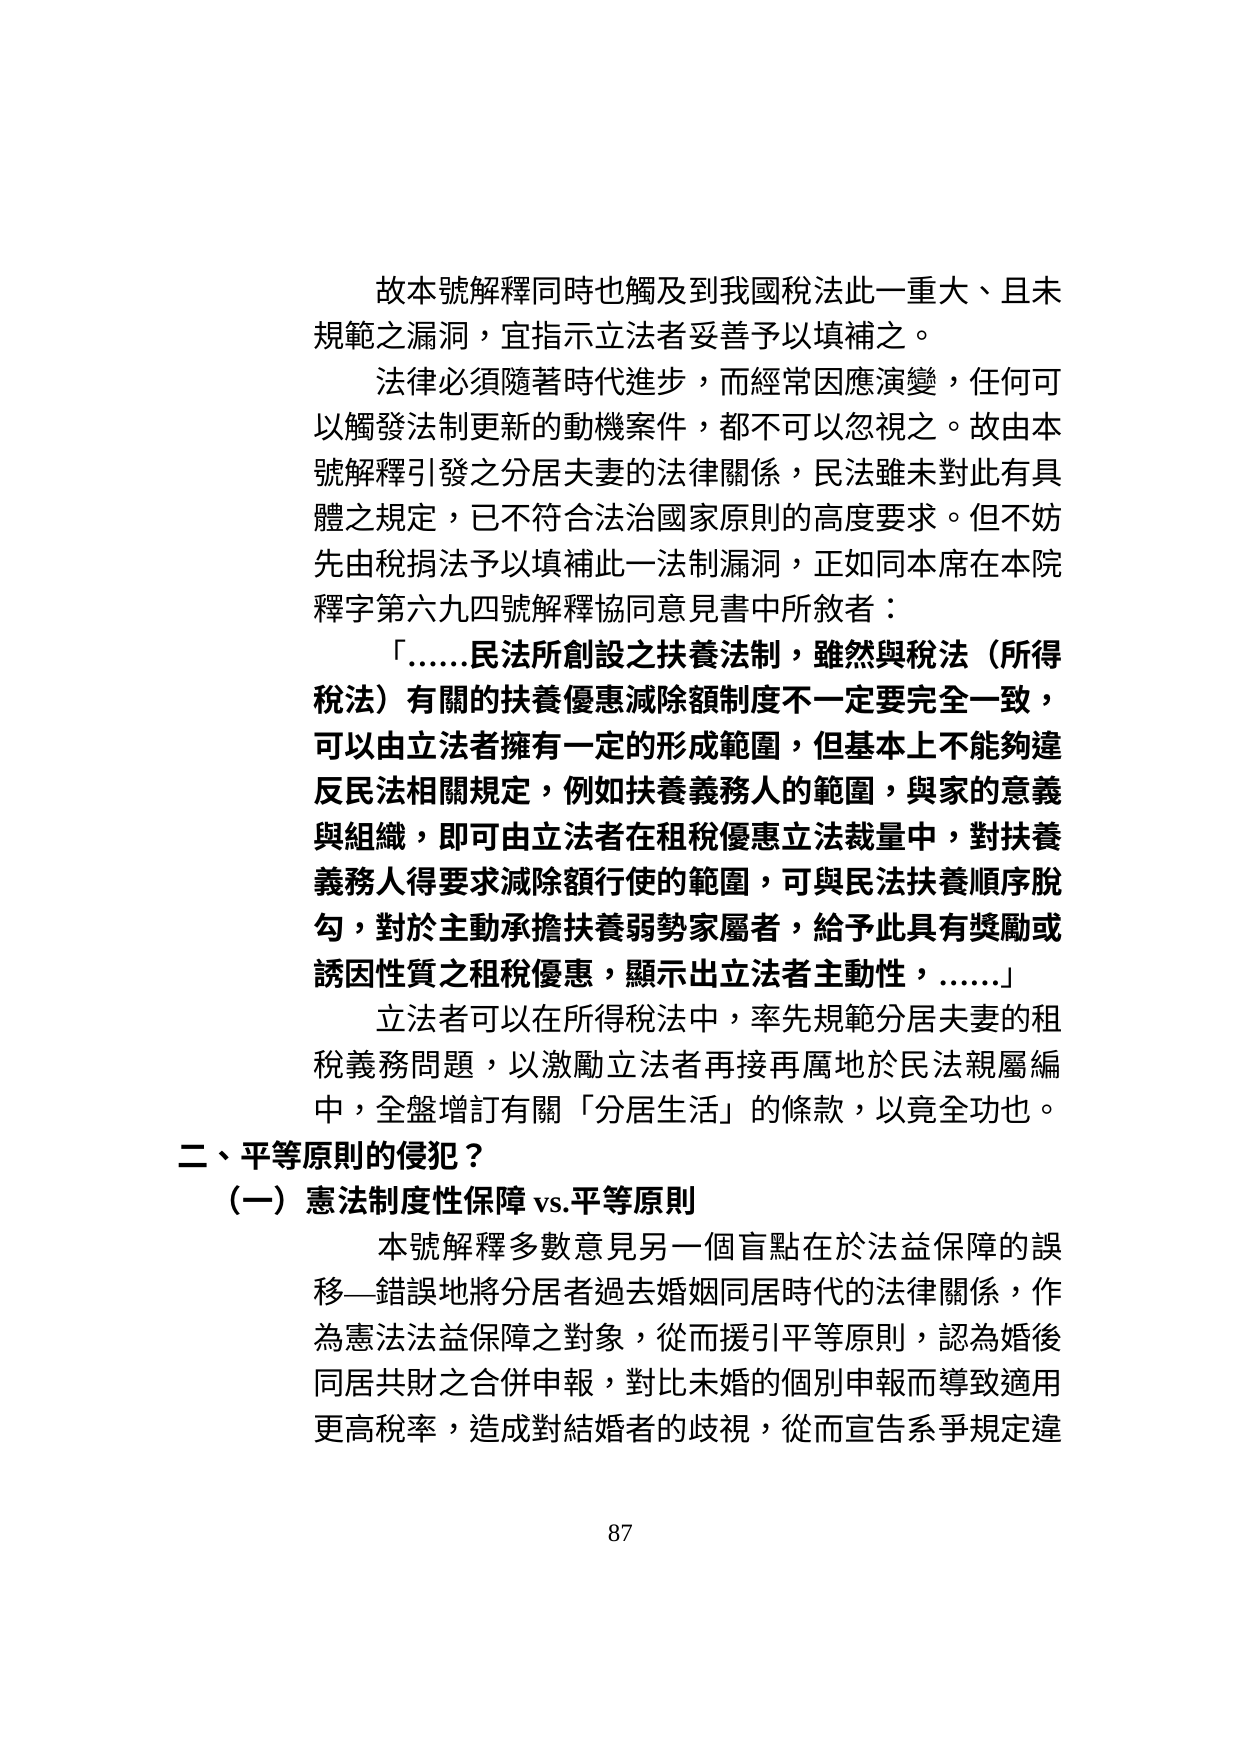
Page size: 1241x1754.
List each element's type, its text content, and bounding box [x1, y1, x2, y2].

text （一）憲法制度性保障vs.平等原則 [210, 1176, 1063, 1222]
text 立法者可以在所得稅法中，率先規範分居夫妻的租稅義務問題，以激勵立法者再接再厲地於民法親屬編中，全盤增訂有關「分居生活」的條款，以竟全功也。 [313, 994, 1063, 1131]
text 本號解釋多數意見另一個盲點在於法益保障的誤移—錯誤地將分居者過去婚姻同居時代的法律關係，作為憲法法益保障之對象，從而援引平等原則，認為婚後同居共財之合併申報，對比未婚的個別申報而導致適用更高稅率，造成對結婚者的歧視，從而宣告系爭規定違 [313, 1222, 1063, 1449]
text 法律必須隨著時代進步，而經常因應演變，任何可以觸發法制更新的動機案件，都不可以忽視之。故由本號解釋引發之分居夫妻的法律關係，民法雖未對此有具體之規定，已不符合法治國家原則的高度要求。但不妨先由稅捐法予以填補此一法制漏洞，正如同本席在本院釋字第六九四號解釋協同意見書中所敘者： [313, 357, 1063, 630]
text 「……民法所創設之扶養法制，雖然與稅法（所得稅法）有關的扶養優惠減除額制度不一定要完全一致，可以由立法者擁有一定的形成範圍，但基本上不能夠違反民法相關規定，例如扶養義務人的範圍，與家的意義與組織，即可由立法者在租稅優惠立法裁量中，對扶養義務人得要求減除額行使的範圍，可與民法扶養順序脫勾，對於主動承擔扶養弱勢家屬者，給予此具有獎勵或誘因性質之租稅優惠，顯示出立法者主動性，……」 [313, 630, 1063, 994]
text 二、平等原則的侵犯？ [177, 1131, 1063, 1176]
text 故本號解釋同時也觸及到我國稅法此一重大、且未規範之漏洞，宜指示立法者妥善予以填補之。 [313, 266, 1063, 357]
